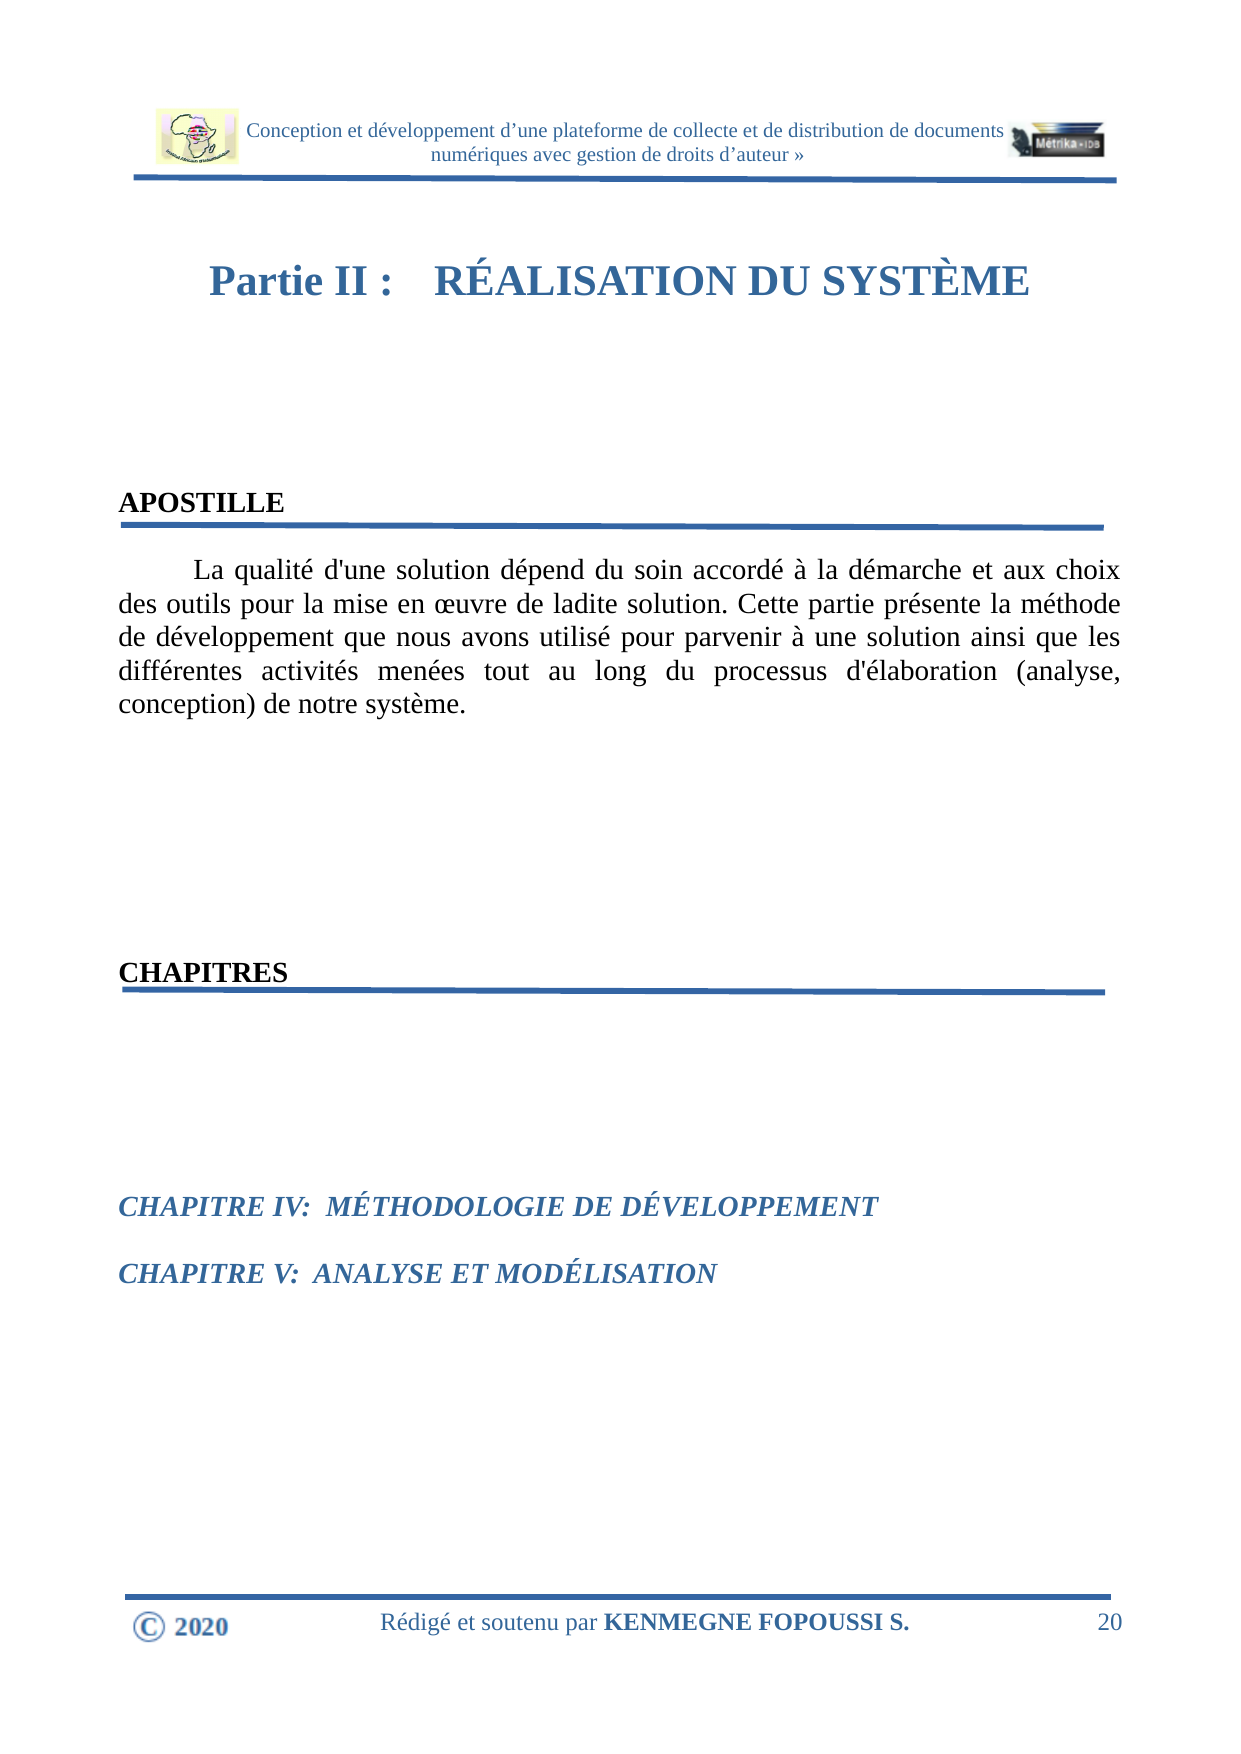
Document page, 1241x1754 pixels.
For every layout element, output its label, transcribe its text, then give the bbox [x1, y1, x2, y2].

text APOSTILLE [118, 485, 1122, 519]
text CHAPITRE V: ANALYSE ET MODÉLISATION [118, 1257, 1122, 1290]
subtitle RÉALISATION DU SYSTÈME [118, 255, 1122, 305]
text La qualité d'une solution dépend du soin accordé à la démarche et aux choix des outils pour la mise en œuvre de ladite solution. Cette partie présente la méthode de développement que nous avons utilisé pour parvenir à une solution ainsi que les différentes activités menées tout au long du processus d'élaboration (analyse, conception) de notre système. [118, 552, 1122, 720]
text CHAPITRES [118, 955, 1122, 988]
picture [154, 107, 241, 166]
text CHAPITRE IV: MÉTHODOLOGIE DE DÉVELOPPEMENT [118, 1189, 1122, 1223]
picture [126, 1604, 231, 1647]
picture [1003, 116, 1109, 160]
